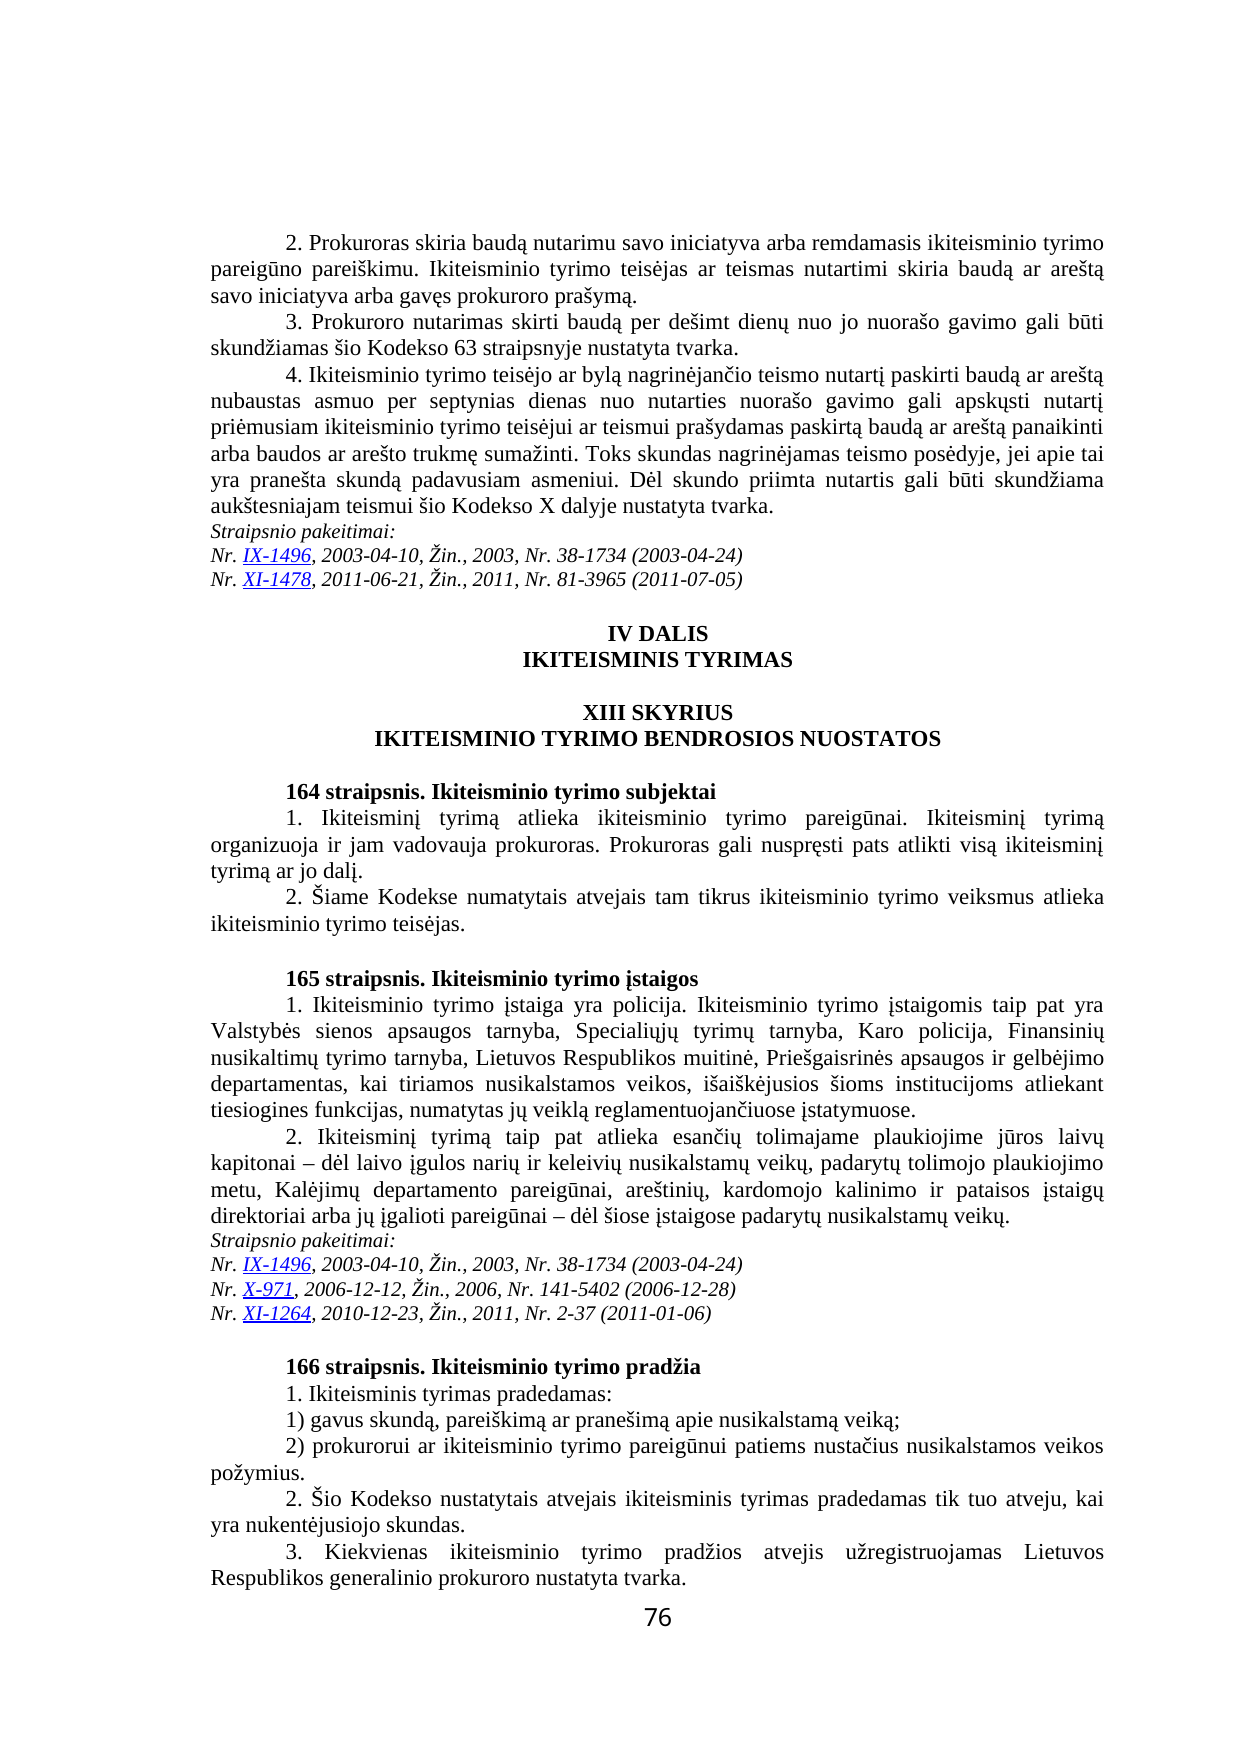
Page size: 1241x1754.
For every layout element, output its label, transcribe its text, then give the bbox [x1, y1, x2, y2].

text Straipsnio pakeitimai: [210, 1228, 1105, 1252]
text 2. Prokuroras skiria baudą nutarimu savo iniciatyva arba remdamasis ikiteisminio tyrimo pareigūno pareiškimu. Ikiteisminio tyrimo teisėjas ar teismas nutartimi skiria baudą ar areštą savo iniciatyva arba gavęs prokuroro prašymą. [210, 229, 1105, 308]
text 2. Ikiteisminį tyrimą taip pat atlieka esančių tolimajame plaukiojime jūros laivų kapitonai – dėl laivo įgulos narių ir keleivių nusikalstamų veikų, padarytų tolimojo plaukiojimo metu, Kalėjimų departamento pareigūnai, areštinių, kardomojo kalinimo ir pataisos įstaigų direktoriai arba jų įgalioti pareigūnai – dėl šiose įstaigose padarytų nusikalstamų veikų. [210, 1123, 1105, 1228]
text 2. Šiame Kodekse numatytais atvejais tam tikrus ikiteisminio tyrimo veiksmus atlieka ikiteisminio tyrimo teisėjas. [210, 883, 1105, 936]
subtitle XIII skyrius [210, 699, 1105, 725]
text Nr. XI-1264, 2010-12-23, Žin., 2011, Nr. 2-37 (2011-01-06) [210, 1301, 1105, 1324]
text Ikiteisminis tyrimas [210, 646, 1105, 672]
text 165 straipsnis. Ikiteisminio tyrimo įstaigos [210, 965, 1105, 991]
text Straipsnio pakeitimai: [210, 519, 1105, 543]
text Nr. IX-1496, 2003-04-10, Žin., 2003, Nr. 38-1734 (2003-04-24) [210, 543, 1105, 567]
text 1) gavus skundą, pareiškimą ar pranešimą apie nusikalstamą veiką; [210, 1406, 1105, 1432]
text 3. Kiekvienas ikiteisminio tyrimo pradžios atvejis užregistruojamas Lietuvos Respublikos generalinio prokuroro nustatyta tvarka. [210, 1538, 1105, 1591]
text 4. Ikiteisminio tyrimo teisėjo ar bylą nagrinėjančio teismo nutartį paskirti baudą ar areštą nubaustas asmuo per septynias dienas nuo nutarties nuorašo gavimo gali apskųsti nutartį priėmusiam ikiteisminio tyrimo teisėjui ar teismui prašydamas paskirtą baudą ar areštą panaikinti arba baudos ar arešto trukmę sumažinti. Toks skundas nagrinėjamas teismo posėdyje, jei apie tai yra pranešta skundą padavusiam asmeniui. Dėl skundo priimta nutartis gali būti skundžiama aukštesniajam teismui šio Kodekso X dalyje nustatyta tvarka. [210, 361, 1105, 519]
text 2. Šio Kodekso nustatytais atvejais ikiteisminis tyrimas pradedamas tik tuo atveju, kai yra nukentėjusiojo skundas. [210, 1485, 1105, 1538]
text 1. Ikiteisminį tyrimą atlieka ikiteisminio tyrimo pareigūnai. Ikiteisminį tyrimą organizuoja ir jam vadovauja prokuroras. Prokuroras gali nuspręsti pats atlikti visą ikiteisminį tyrimą ar jo dalį. [210, 804, 1105, 883]
text Nr. IX-1496, 2003-04-10, Žin., 2003, Nr. 38-1734 (2003-04-24) [210, 1252, 1105, 1276]
text Nr. XI-1478, 2011-06-21, Žin., 2011, Nr. 81-3965 (2011-07-05) [210, 567, 1105, 591]
text 1. Ikiteisminis tyrimas pradedamas: [210, 1380, 1105, 1406]
text 166 straipsnis. Ikiteisminio tyrimo pradžia [210, 1353, 1105, 1380]
text 2) prokurorui ar ikiteisminio tyrimo pareigūnui patiems nustačius nusikalstamos veikos požymius. [210, 1432, 1105, 1485]
text Ikiteisminio tyrimo bendrosios nuostatos [210, 725, 1105, 752]
text 164 straipsnis. Ikiteisminio tyrimo subjektai [210, 778, 1105, 804]
text Nr. X-971, 2006-12-12, Žin., 2006, Nr. 141-5402 (2006-12-28) [210, 1276, 1105, 1301]
subtitle IV dalis [210, 620, 1105, 646]
text 1. Ikiteisminio tyrimo įstaiga yra policija. Ikiteisminio tyrimo įstaigomis taip pat yra Valstybės sienos apsaugos tarnyba, Specialiųjų tyrimų tarnyba, Karo policija, Finansinių nusikaltimų tyrimo tarnyba, Lietuvos Respublikos muitinė, Priešgaisrinės apsaugos ir gelbėjimo departamentas, kai tiriamos nusikalstamos veikos, išaiškėjusios šioms institucijoms atliekant tiesiogines funkcijas, numatytas jų veiklą reglamentuojančiuose įstatymuose. [210, 991, 1105, 1123]
text 3. Prokuroro nutarimas skirti baudą per dešimt dienų nuo jo nuorašo gavimo gali būti skundžiamas šio Kodekso 63 straipsnyje nustatyta tvarka. [210, 308, 1105, 361]
